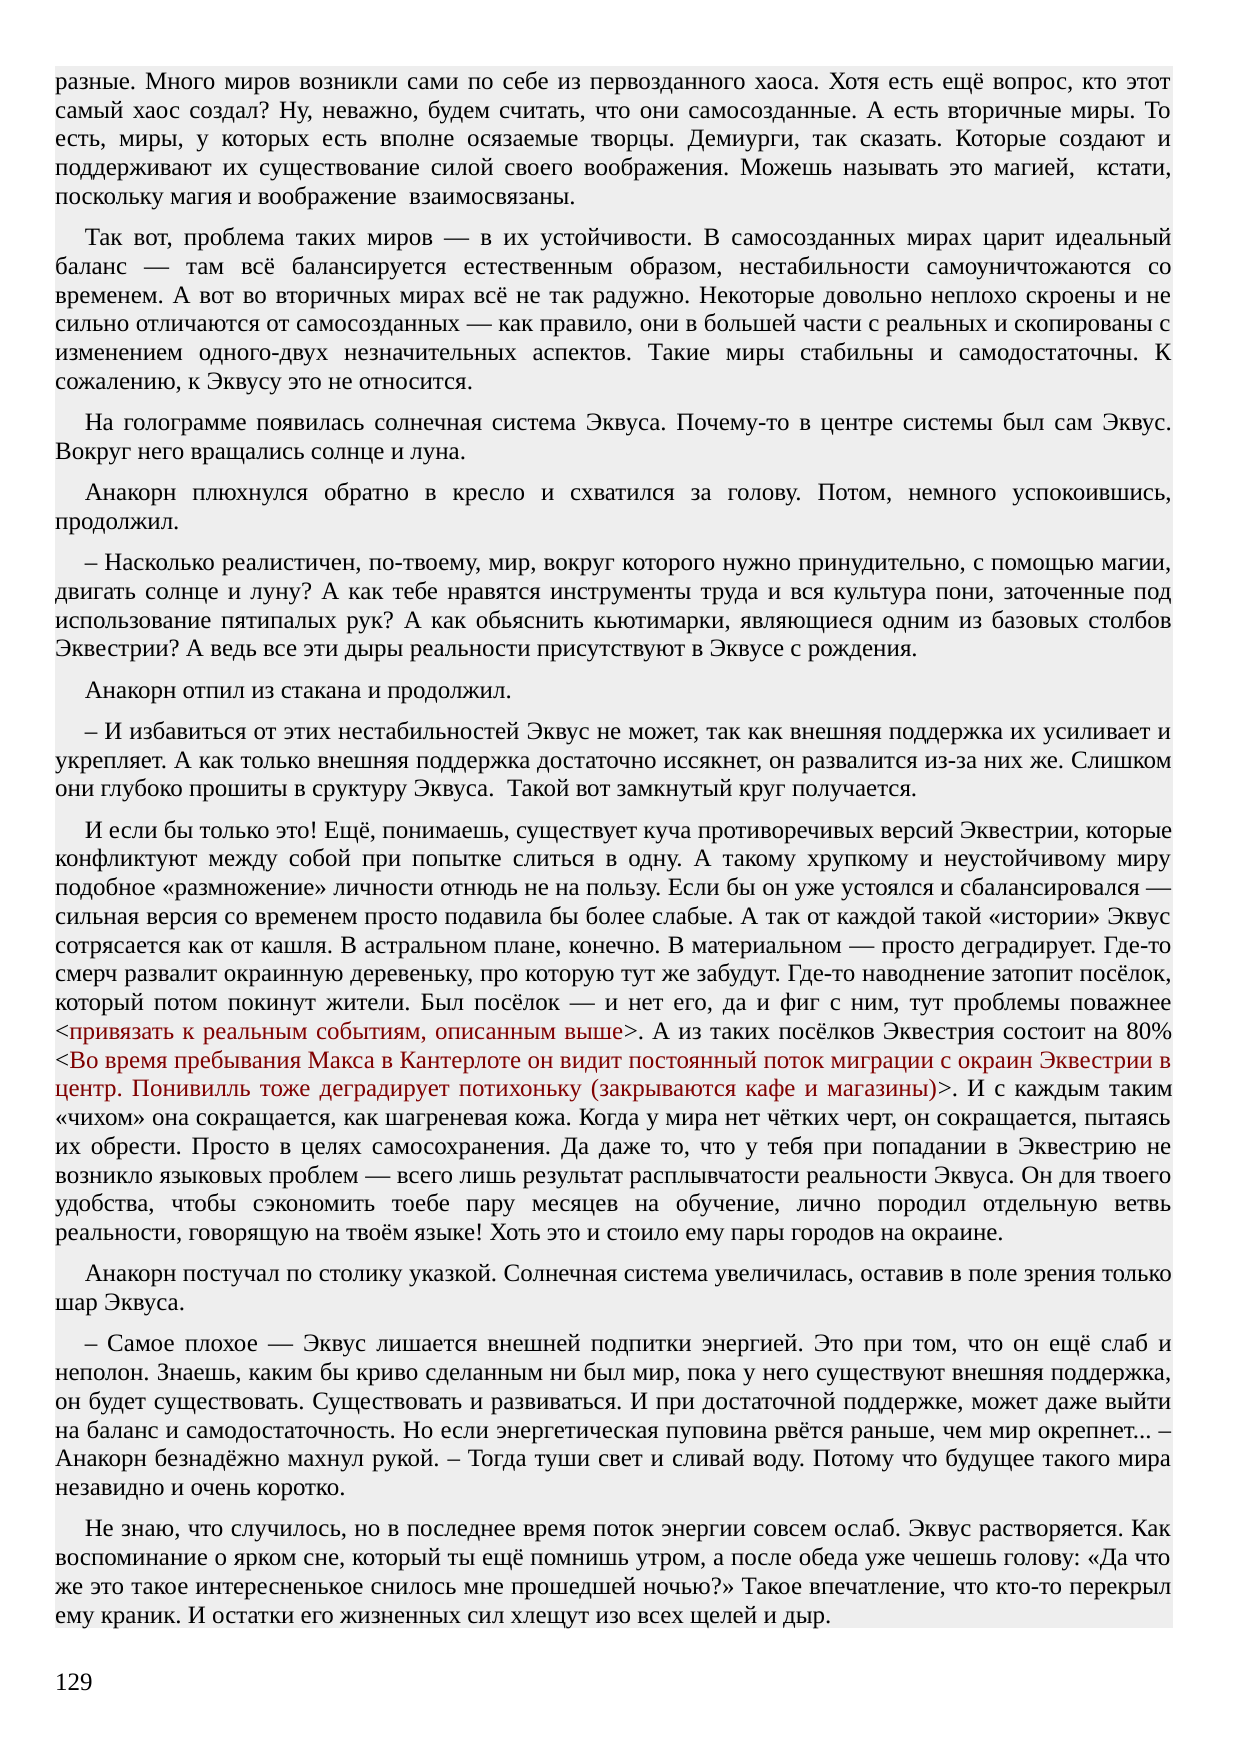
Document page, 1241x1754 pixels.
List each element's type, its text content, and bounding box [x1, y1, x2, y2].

text – И избавиться от этих нестабильностей Эквус не может, так как внешняя поддержка их усиливает и укрепляет. А как только внешняя поддержка достаточно иссякнет, он развалится из-за них же. Слишком они глубоко прошиты в сруктуру Эквуса. Такой вот замкнутый круг получается. [55, 716, 1173, 802]
text – Самое плохое — Эквус лишается внешней подпитки энергией. Это при том, что он ещё слаб и неполон. Знаешь, каким бы криво сделанным ни был мир, пока у него существуют внешняя поддержка, он будет существовать. Существовать и развиваться. И при достаточной поддержке, может даже выйти на баланс и самодостаточность. Но если энергетическая пуповина рвётся раньше, чем мир окрепнет... – Анакорн безнадёжно махнул рукой. – Тогда туши свет и сливай воду. Потому что будущее такого мира незавидно и очень коротко. [55, 1328, 1173, 1501]
text разные. Много миров возникли сами по себе из первозданного хаоса. Хотя есть ещё вопрос, кто этот самый хаос создал? Ну, неважно, будем считать, что они самосозданные. А есть вторичные миры. То есть, миры, у которых есть вполне осязаемые творцы. Демиурги, так сказать. Которые создают и поддерживают их существование силой своего воображения. Можешь называть это магией, кстати, поскольку магия и воображение взаимосвязаны. [55, 66, 1173, 210]
text И если бы только это! Ещё, понимаешь, существует куча противоречивых версий Эквестрии, которые конфликтуют между собой при попытке слиться в одну. А такому хрупкому и неустойчивому миру подобное «размножение» личности отнюдь не на пользу. Если бы он уже устоялся и сбалансировался — сильная версия со временем просто подавила бы более слабые. А так от каждой такой «истории» Эквус сотрясается как от кашля. В астральном плане, конечно. В материальном — просто деградирует. Где-то смерч развалит окраинную деревеньку, про которую тут же забудут. Где-то наводнение затопит посёлок, который потом покинут жители. Был посёлок — и нет его, да и фиг с ним, тут проблемы поважнее <привязать к реальным событиям, описанным выше>. А из таких посёлков Эквестрия состоит на 80% <Во время пребывания Макса в Кантерлоте он видит постоянный поток миграции с окраин Эквестрии в центр. Понивилль тоже деградирует потихоньку (закрываются кафе и магазины)>. И с каждым таким «чихом» она сокращается, как шагреневая кожа. Когда у мира нет чётких черт, он сокращается, пытаясь их обрести. Просто в целях самосохранения. Да даже то, что у тебя при попадании в Эквестрию не возникло языковых проблем — всего лишь результат расплывчатости реальности Эквуса. Он для твоего удобства, чтобы сэкономить тоебе пару месяцев на обучение, лично породил отдельную ветвь реальности, говорящую на твоём языке! Хоть это и стоило ему пары городов на окраине. [55, 815, 1173, 1246]
text – Насколько реалистичен, по-твоему, мир, вокруг которого нужно принудительно, с помощью магии, двигать солнце и луну? А как тебе нравятся инструменты труда и вся культура пони, заточенные под использование пятипалых рук? А как обьяснить кьютимарки, являющиеся одним из базовых столбов Эквестрии? А ведь все эти дыры реальности присутствуют в Эквусе с рождения. [55, 547, 1173, 662]
text На голограмме появилась солнечная система Эквуса. Почему-то в центре системы был сам Эквус. Вокруг него вращались солнце и луна. [55, 407, 1173, 465]
text Так вот, проблема таких миров — в их устойчивости. В самосозданных мирах царит идеальный баланс — там всё балансируется естественным образом, нестабильности самоуничтожаются со временем. А вот во вторичных мирах всё не так радужно. Некоторые довольно неплохо скроены и не сильно отличаются от самосозданных — как правило, они в большей части с реальных и скопированы с изменением одного-двух незначительных аспектов. Такие миры стабильны и самодостаточны. К сожалению, к Эквусу это не относится. [55, 222, 1173, 395]
text Не знаю, что случилось, но в последнее время поток энергии совсем ослаб. Эквус растворяется. Как воспоминание о ярком сне, который ты ещё помнишь утром, а после обеда уже чешешь голову: «Да что же это такое интересненькое снилось мне прошедшей ночью?» Такое впечатление, что кто-то перекрыл ему краник. И остатки его жизненных сил хлещут изо всех щелей и дыр. [55, 1513, 1173, 1628]
text Анакорн постучал по столику указкой. Солнечная система увеличилась, оставив в поле зрения только шар Эквуса. [55, 1258, 1173, 1316]
text Анакорн плюхнулся обратно в кресло и схватился за голову. Потом, немного успокоившись, продолжил. [55, 477, 1173, 535]
text Анакорн отпил из стакана и продолжил. [55, 675, 1173, 703]
